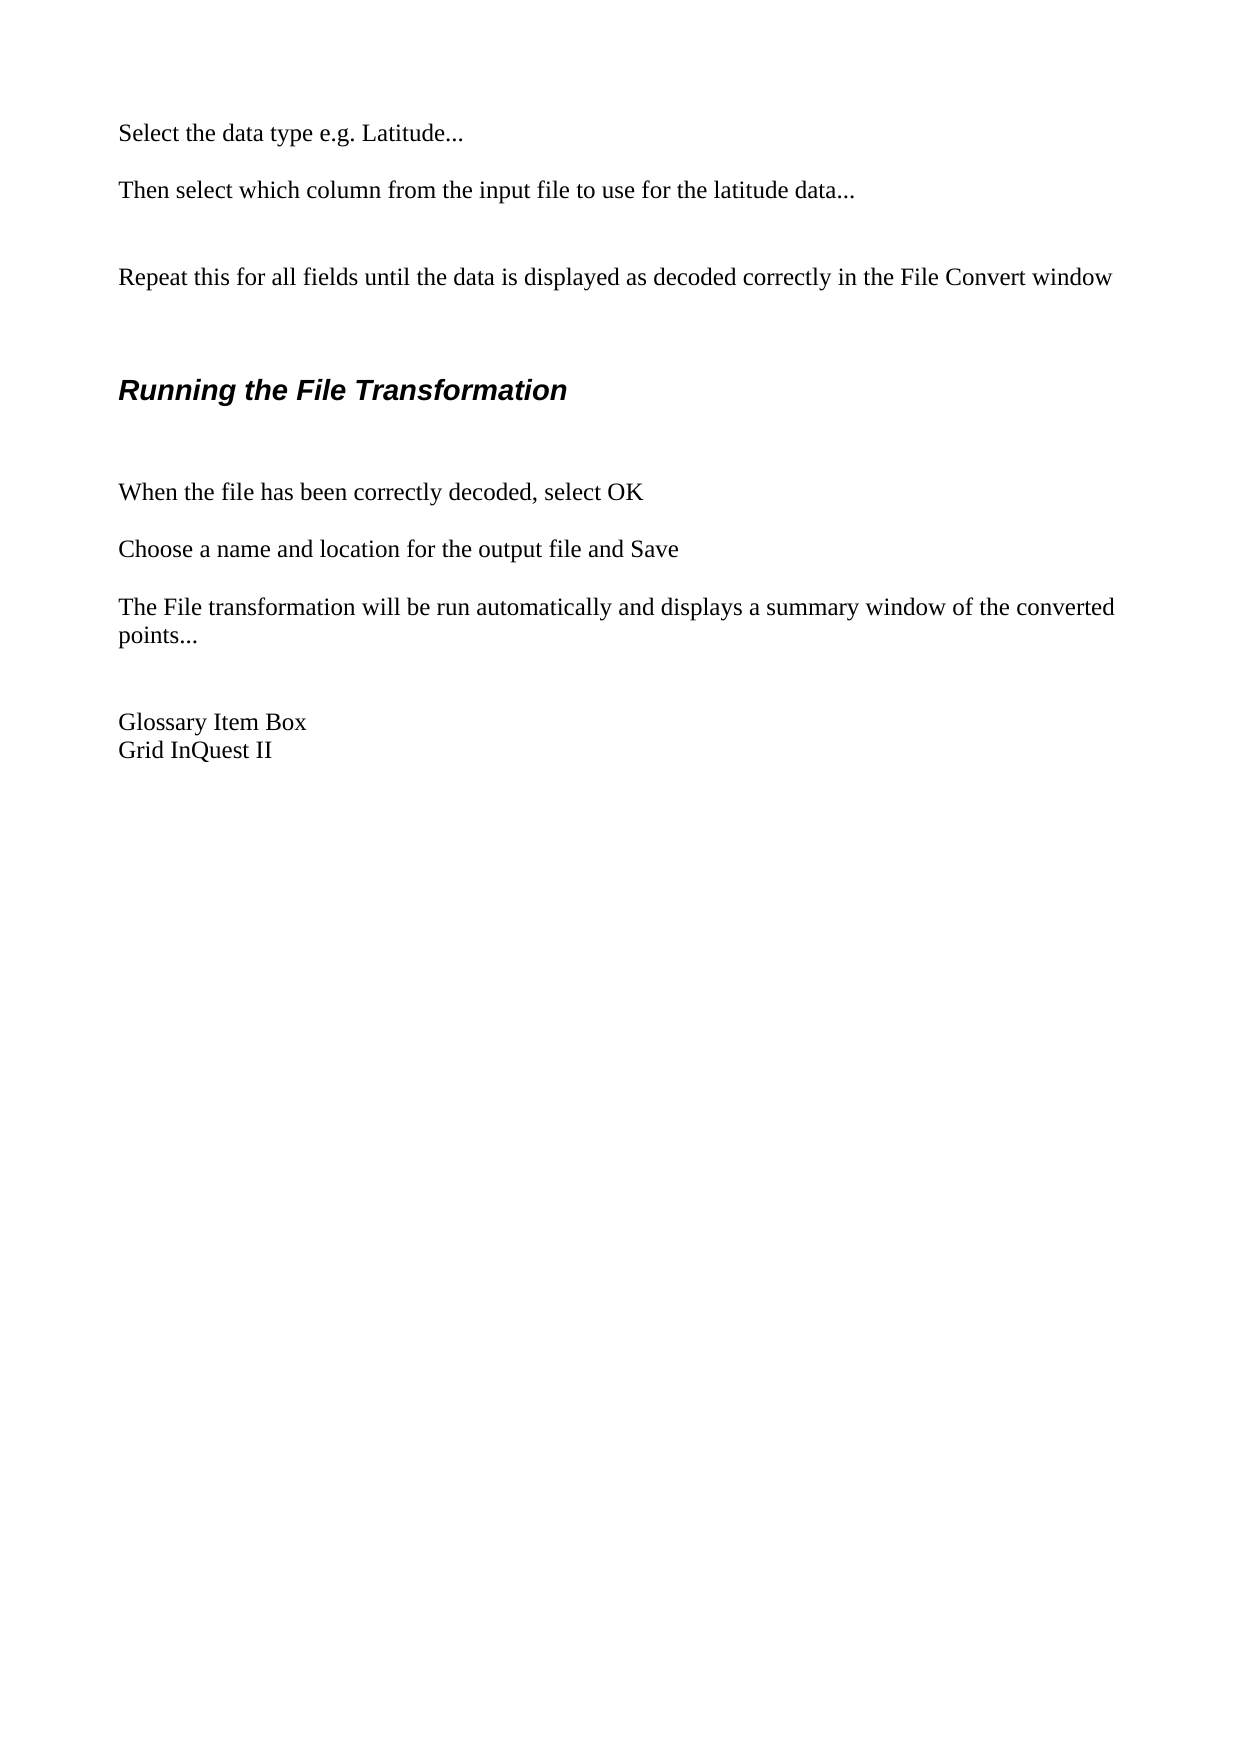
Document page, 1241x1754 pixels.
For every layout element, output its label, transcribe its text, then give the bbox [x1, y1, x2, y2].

text The File transformation will be run automatically and displays a summary window of the converted points... [118, 592, 1122, 649]
subtitle Running the File Transformation [118, 373, 1122, 407]
text Select the data type e.g. Latitude... [118, 118, 1122, 147]
text Grid InQuest II [118, 735, 1122, 764]
text Choose a name and location for the output file and Save [118, 534, 1122, 563]
text Glossary Item Box [118, 707, 1122, 735]
text Then select which column from the input file to use for the latitude data... [118, 176, 1122, 204]
text When the file has been correctly decoded, select OK [118, 477, 1122, 505]
text Repeat this for all fields until the data is displayed as decoded correctly in the File Convert window [118, 262, 1122, 291]
